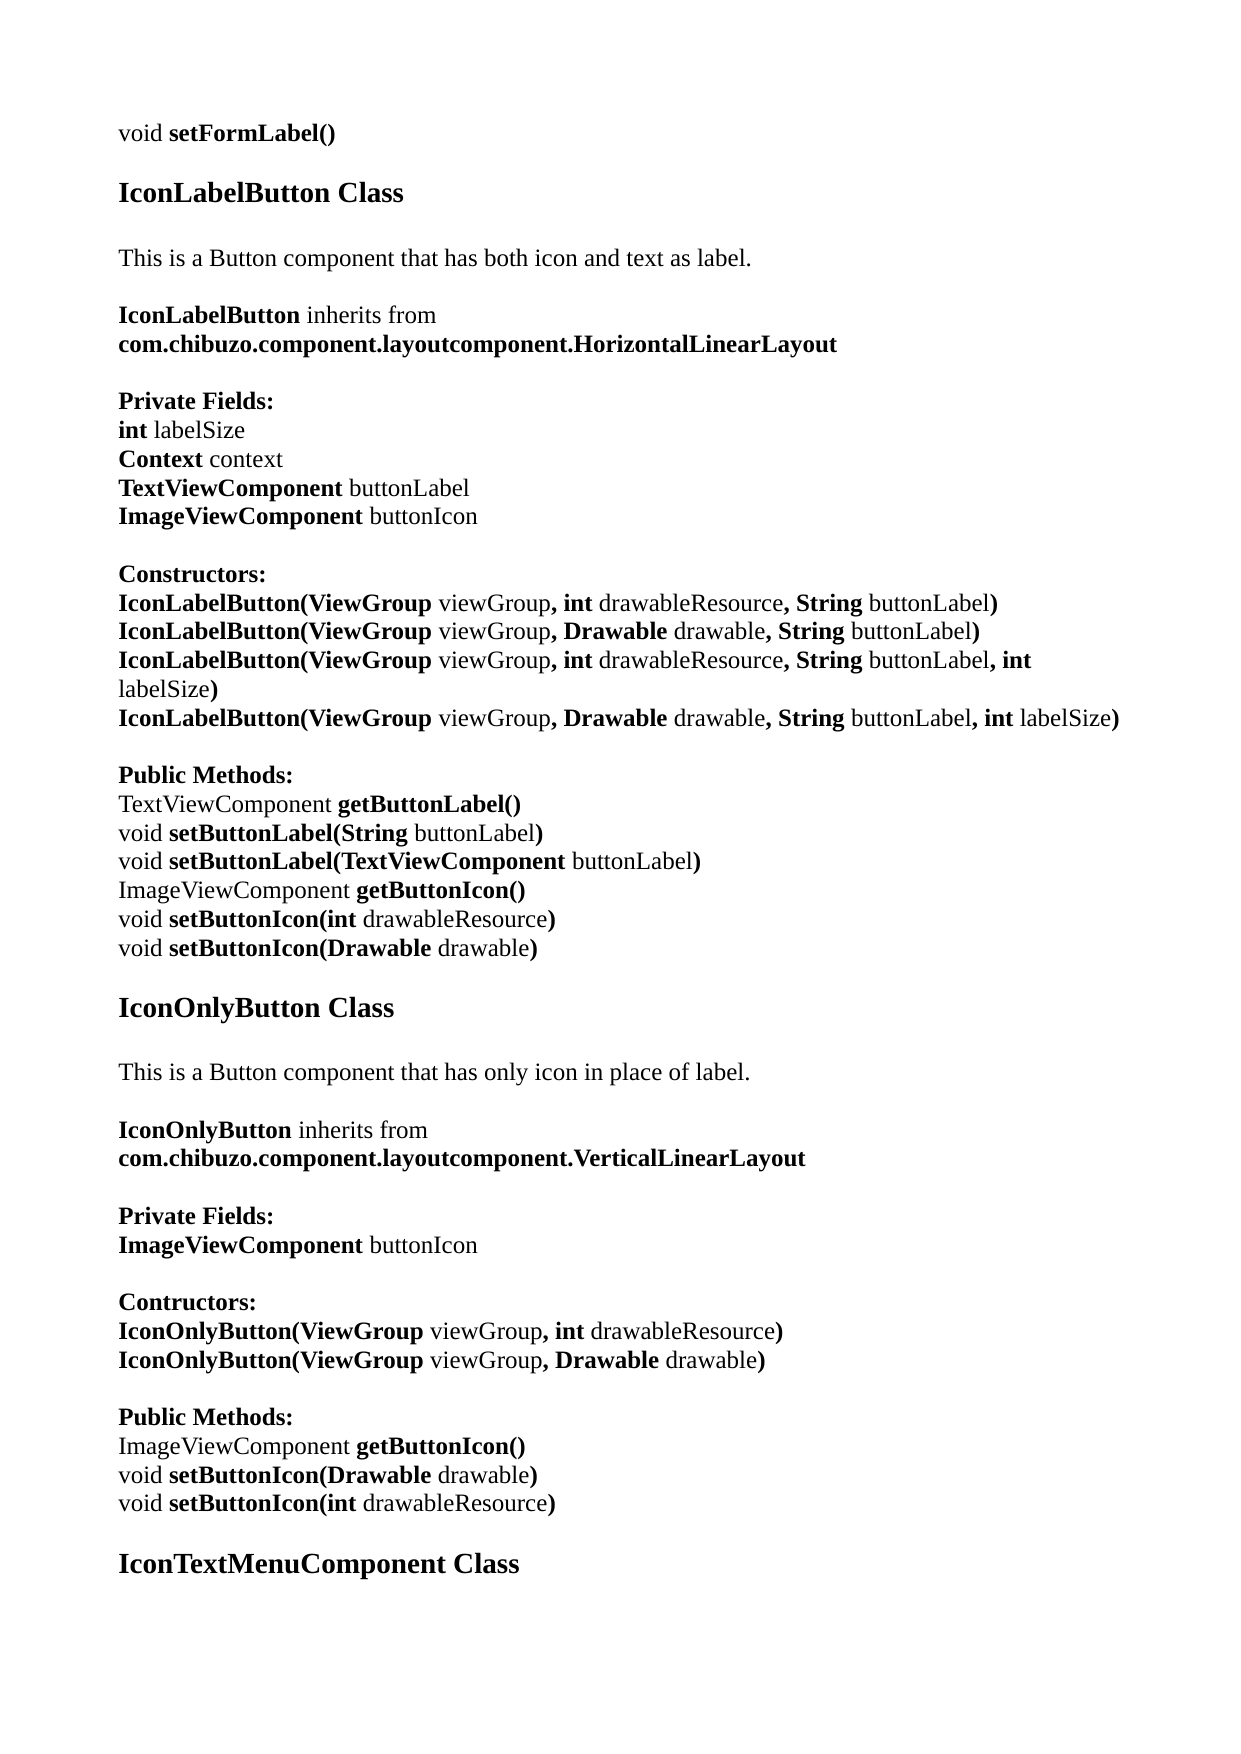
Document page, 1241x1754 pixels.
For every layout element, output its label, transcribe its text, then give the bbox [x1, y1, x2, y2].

text void setButtonIcon(Drawable drawable) [118, 933, 1122, 961]
text Contructors: [118, 1287, 1122, 1316]
text TextViewComponent buttonLabel [118, 473, 1122, 501]
text This is a Button component that has only icon in place of label. [118, 1057, 1122, 1086]
text IconLabelButton(ViewGroup viewGroup, Drawable drawable, String buttonLabel) [118, 616, 1122, 645]
text IconOnlyButton inherits from com.chibuzo.component.layoutcomponent.VerticalLinearLayout [118, 1115, 1122, 1172]
text IconOnlyButton(ViewGroup viewGroup, int drawableResource) [118, 1316, 1122, 1345]
text void setButtonLabel(TextViewComponent buttonLabel) [118, 846, 1122, 875]
text This is a Button component that has both icon and text as label. [118, 243, 1122, 271]
text ImageViewComponent buttonIcon [118, 1230, 1122, 1258]
text int labelSize [118, 415, 1122, 444]
text IconTextMenuComponent Class [118, 1546, 1122, 1579]
text ImageViewComponent getButtonIcon() [118, 875, 1122, 904]
text Private Fields: [118, 386, 1122, 415]
text IconLabelButton(ViewGroup viewGroup, Drawable drawable, String buttonLabel, int labelSize) [118, 703, 1122, 731]
text IconOnlyButton(ViewGroup viewGroup, Drawable drawable) [118, 1345, 1122, 1373]
text Public Methods: [118, 1402, 1122, 1431]
text void setButtonLabel(String buttonLabel) [118, 818, 1122, 846]
text Public Methods: [118, 760, 1122, 789]
text Constructors: [118, 559, 1122, 588]
text void setButtonIcon(int drawableResource) [118, 904, 1122, 933]
text ImageViewComponent buttonIcon [118, 501, 1122, 530]
text void setButtonIcon(Drawable drawable) [118, 1460, 1122, 1488]
text Context context [118, 444, 1122, 473]
text IconLabelButton Class [118, 176, 1122, 209]
text IconLabelButton(ViewGroup viewGroup, int drawableResource, String buttonLabel, int labelSize) [118, 645, 1122, 703]
text TextViewComponent getButtonLabel() [118, 789, 1122, 818]
text IconLabelButton(ViewGroup viewGroup, int drawableResource, String buttonLabel) [118, 588, 1122, 616]
text void setFormLabel() [118, 118, 1122, 147]
text IconLabelButton inherits from com.chibuzo.component.layoutcomponent.HorizontalLinearLayout [118, 300, 1122, 358]
text Private Fields: [118, 1201, 1122, 1230]
text ImageViewComponent getButtonIcon() [118, 1431, 1122, 1460]
text IconOnlyButton Class [118, 990, 1122, 1024]
text void setButtonIcon(int drawableResource) [118, 1488, 1122, 1517]
